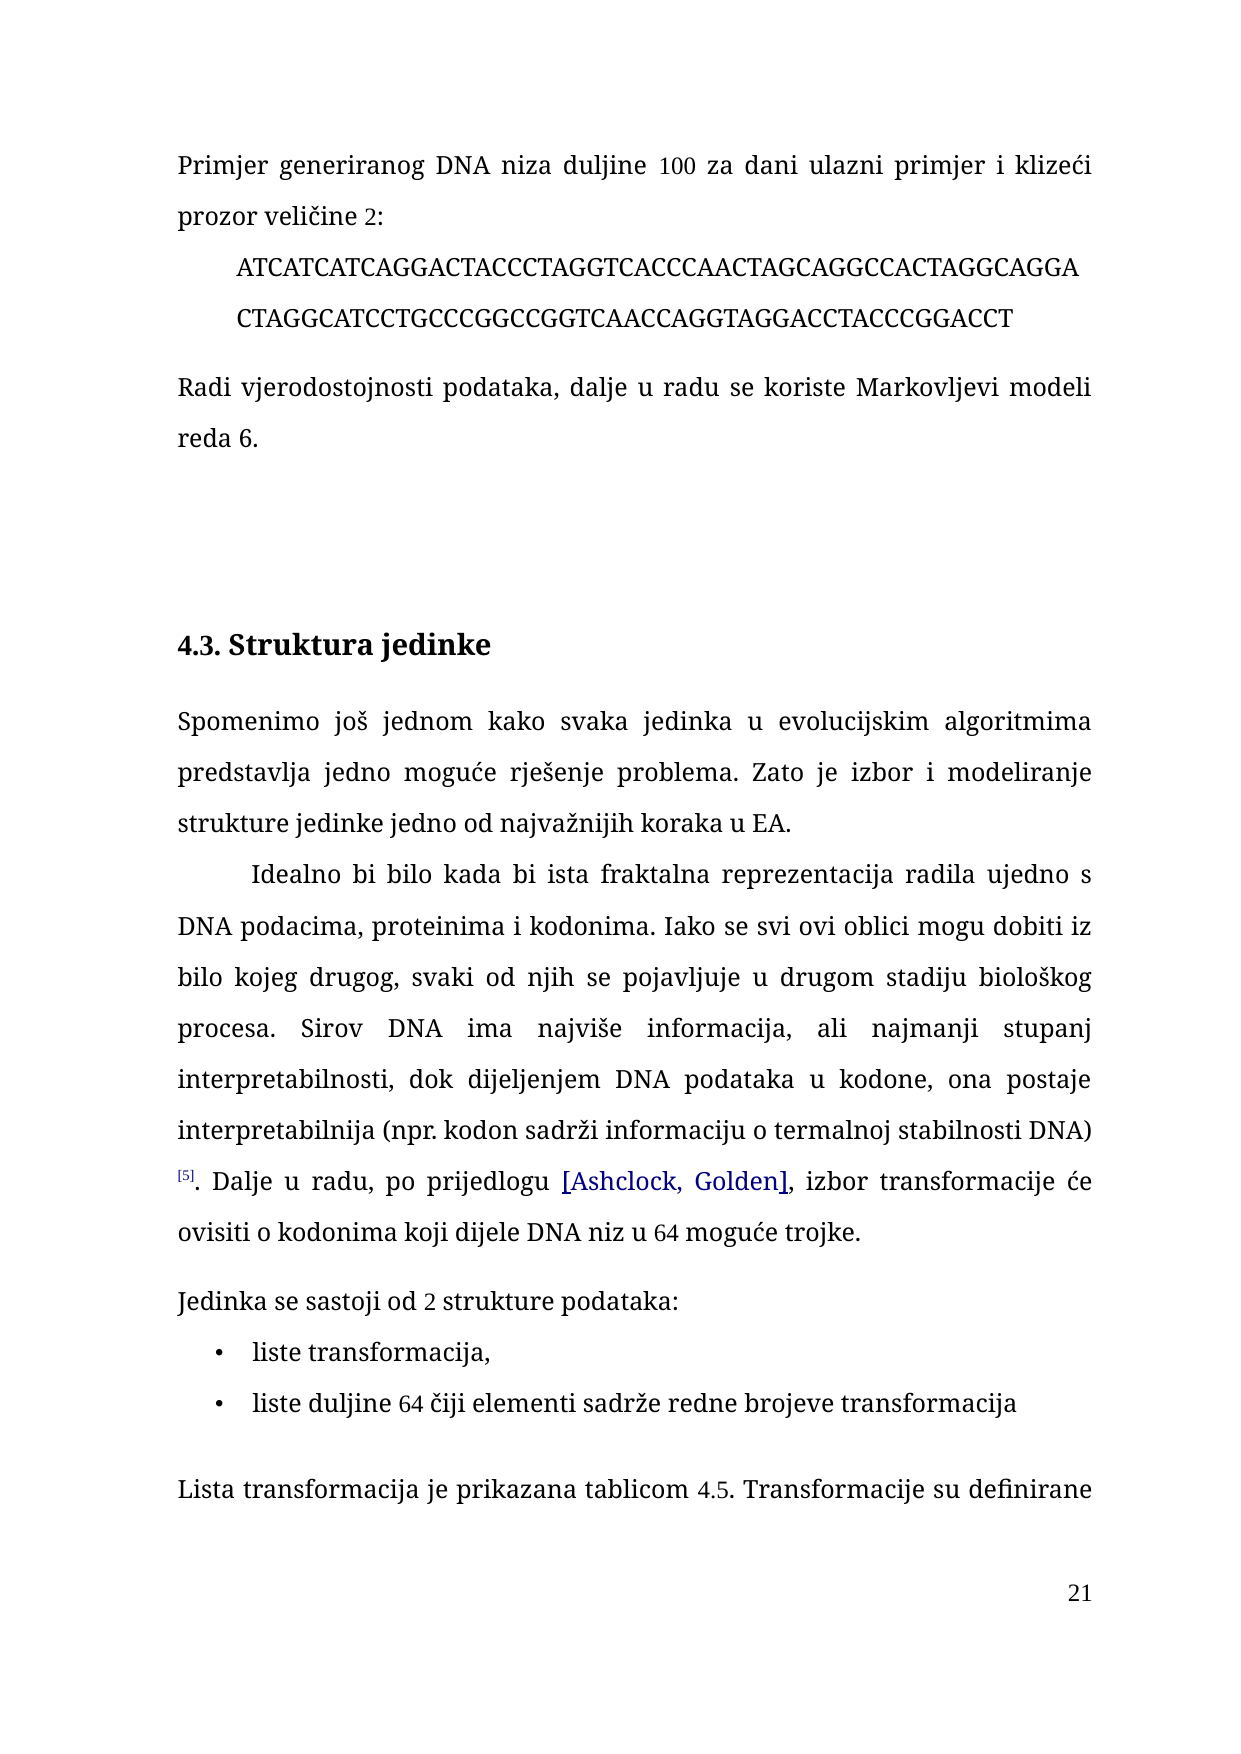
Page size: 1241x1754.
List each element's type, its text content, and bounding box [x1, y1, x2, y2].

text Jedinka se sastoji od 2 strukture podataka: [177, 1283, 1093, 1317]
list liste transformacija, [215, 1334, 1093, 1368]
text Spomenimo još jednom kako svaka jedinka u evolucijskim algoritmima predstavlja jedno moguće rješenje problema. Zato je izbor i modeliranje strukture jedinke jedno od najvažnijih koraka u EA. [177, 704, 1093, 840]
list liste duljine 64 čiji elementi sadrže redne brojeve transformacija [215, 1385, 1093, 1419]
text Primjer generiranog DNA niza duljine 100 za dani ulazni primjer i klizeći prozor veličine 2: [177, 148, 1093, 233]
subtitle 4.3. Struktura jedinke [177, 625, 1093, 664]
text Radi vjerodostojnosti podataka, dalje u radu se koriste Markovljevi modeli reda 6. [177, 369, 1093, 454]
text Idealno bi bilo kada bi ista fraktalna reprezentacija radila ujedno s DNA podacima, proteinima i kodonima. Iako se svi ovi oblici mogu dobiti iz bilo kojeg drugog, svaki od njih se pojavljuje u drugom stadiju biološkog procesa. Sirov DNA ima najviše informacija, ali najmanji stupanj interpretabilnosti, dok dijeljenjem DNA podataka u kodone, ona postaje interpretabilnija (npr. kodon sadrži informaciju o termalnoj stabilnosti DNA)[5]. Dalje u radu, po prijedlogu [Ashclock, Golden], izbor transformacije će ovisiti o kodonima koji dijele DNA niz u 64 moguće trojke. [177, 857, 1093, 1248]
text Lista transformacija je prikazana tablicom 4.5. Transformacije su definirane [177, 1472, 1093, 1506]
text ATCATCATCAGGACTACCCTAGGTCACCCAACTAGCAGGCCACTAGGCAGGACTAGGCATCCTGCCCGGCCGGTCAACCAGGTAGGACCTACCCGGACCT [236, 250, 1093, 335]
